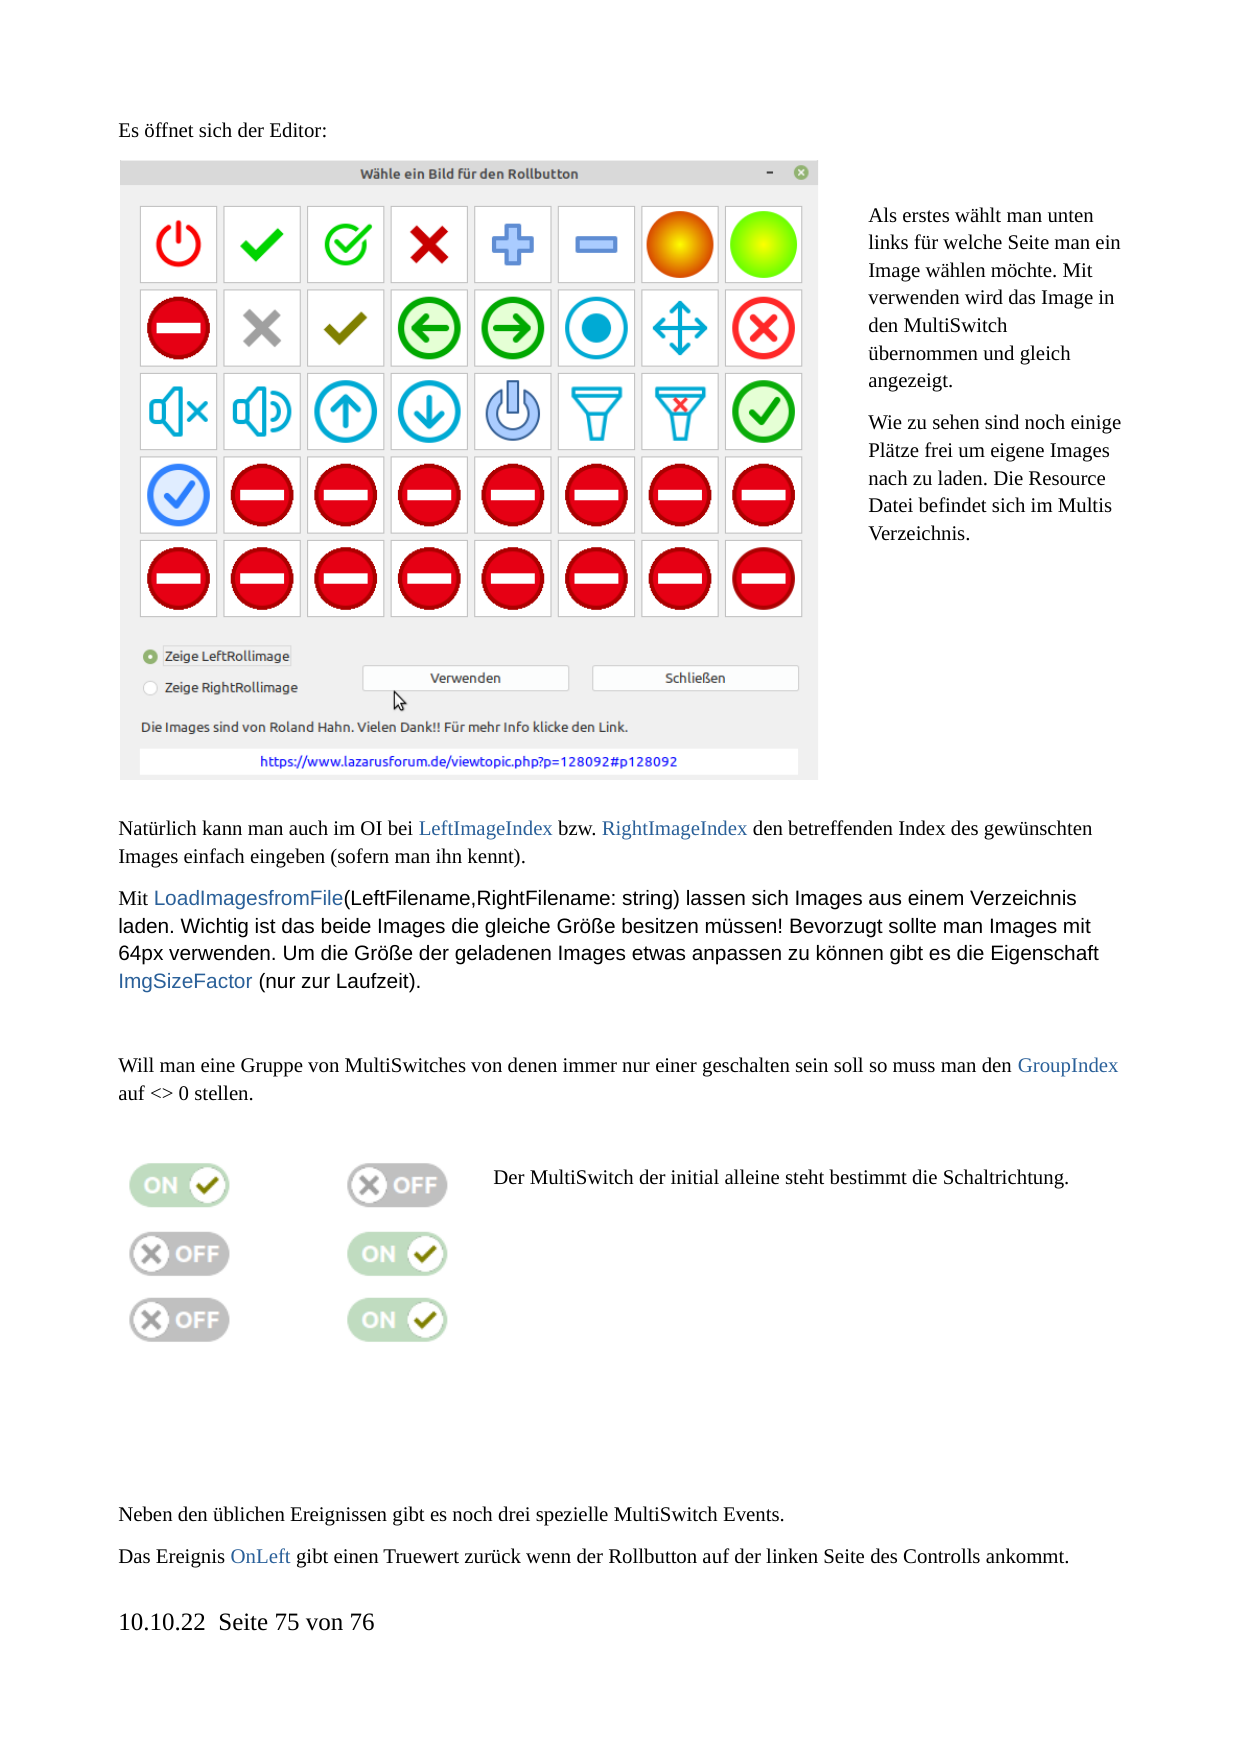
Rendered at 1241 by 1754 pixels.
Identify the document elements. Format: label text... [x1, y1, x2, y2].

picture [109, 1140, 479, 1364]
text Mit LoadImagesfromFile(LeftFilename,RightFilename: string) lassen sich Images aus einem Verzeichnis laden. Wichtig ist das beide Images die gleiche Größe besitzen müssen! Bevorzugt sollte man Images mit 64px verwenden. Um die Größe der geladenen Images etwas anpassen zu können gibt es die Eigenschaft ImgSizeFactor (nur zur Laufzeit). [118, 886, 1122, 992]
text Als erstes wählt man unten links für welche Seite man ein Image wählen möchte. Mit verwenden wird das Image in den MultiSwitch übernommen und gleich angezeigt. [819, 202, 1122, 392]
text Natürlich kann man auch im OI bei LeftImageIndex bzw. RightImageIndex den betreffenden Index des gewünschten Images einfach eingeben (sofern man ihn kennt). [118, 816, 1122, 868]
text Der MultiSwitch der initial alleine steht bestimmt die Schaltrichtung. [479, 1165, 1122, 1189]
text Wie zu sehen sind noch einige Plätze frei um eigene Images nach zu laden. Die Resource Datei befindet sich im Multis Verzeichnis. [819, 410, 1122, 545]
text Neben den üblichen Ereignissen gibt es noch drei spezielle MultiSwitch Events. [118, 1502, 1122, 1526]
text Will man eine Gruppe von MultiSwitches von denen immer nur einer geschalten sein soll so muss man den GroupIndex auf <> 0 stellen. [118, 1053, 1122, 1104]
text Es öffnet sich der Editor: [118, 118, 1122, 142]
picture [120, 160, 819, 780]
text Das Ereignis OnLeft gibt einen Truewert zurück wenn der Rollbutton auf der linken Seite des Controlls ankommt. [118, 1544, 1122, 1568]
